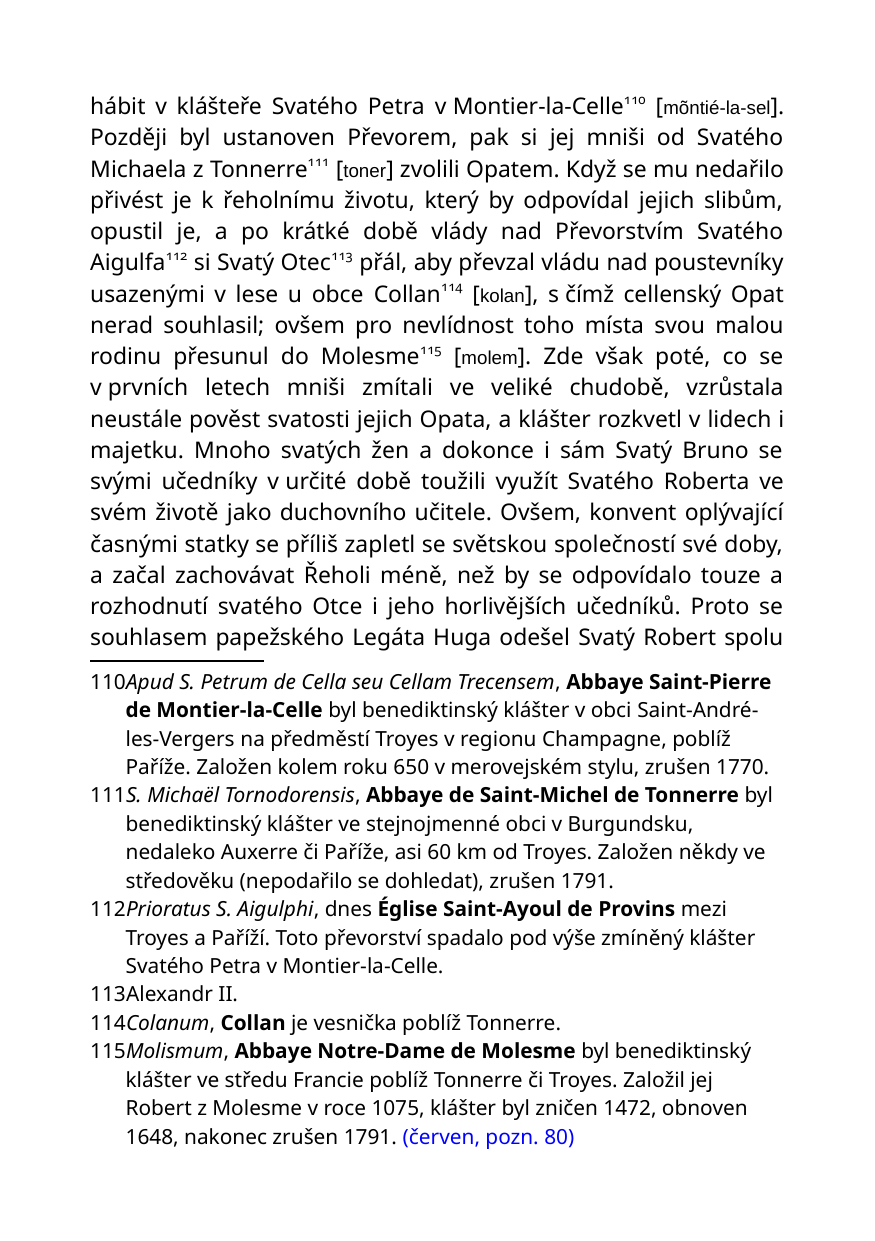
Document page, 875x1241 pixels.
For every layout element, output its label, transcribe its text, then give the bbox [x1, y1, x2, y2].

text Colanum, Collan je vesnička poblíž Tonnerre. [90, 1008, 784, 1036]
text hábit v klášteře Svatého Petra v Montier-la-Celle [mõntié-la-sel]. Později byl ustanoven Převorem, pak si jej mniši od Svatého Michaela z Tonnerre [toner] zvolili Opatem. Když se mu nedařilo přivést je k řeholnímu životu, který by odpovídal jejich slibům, opustil je, a po krátké době vlády nad Převorstvím Svatého Aigulfa si Svatý Otec přál, aby převzal vládu nad poustevníky usazenými v lese u obce Collan [kolan], s čímž cellenský Opat nerad souhlasil; ovšem pro nevlídnost toho místa svou malou rodinu přesunul do Molesme [molem]. Zde však poté, co se v prvních letech mniši zmítali ve veliké chudobě, vzrůstala neustále pověst svatosti jejich Opata, a klášter rozkvetl v lidech i majetku. Mnoho svatých žen a dokonce i sám Svatý Bruno se svými učedníky v určité době toužili využít Svatého Roberta ve svém životě jako duchovního učitele. Ovšem, konvent oplývající časnými statky se příliš zapletl se světskou společností své doby, a začal zachovávat Řeholi méně, než by se odpovídalo touze a rozhodnutí svatého Otce i jeho horlivějších učedníků. Proto se souhlasem papežského Legáta Huga odešel Svatý Robert spolu [90, 90, 784, 652]
text Alexandr II. [90, 979, 784, 1008]
text Prioratus S. Aigulphi, dnes Église Saint-Ayoul de Provins mezi Troyes a Paříží. Toto převorství spadalo pod výše zmíněný klášter Svatého Petra v Montier-la-Celle. [90, 894, 784, 979]
text S. Michaël Tornodorensis, Abbaye de Saint-Michel de Tonnerre byl benediktinský klášter ve stejnojmenné obci v Burgundsku, nedaleko Auxerre či Paříže, asi 60 km od Troyes. Založen někdy ve středověku (nepodařilo se dohledat), zrušen 1791. [90, 781, 784, 894]
text Apud S. Petrum de Cella seu Cellam Trecensem, Abbaye Saint-Pierre de Montier-la-Celle byl benediktinský klášter v obci Saint-André-les-Vergers na předměstí Troyes v regionu Champagne, poblíž Paříže. Založen kolem roku 650 v merovejském stylu, zrušen 1770. [90, 667, 784, 781]
text Molismum, Abbaye Notre-Dame de Molesme byl benediktinský klášter ve středu Francie poblíž Tonnerre či Troyes. Založil jej Robert z Molesme v roce 1075, klášter byl zničen 1472, obnoven 1648, nakonec zrušen 1791. (červen, pozn. 80) [90, 1036, 784, 1150]
